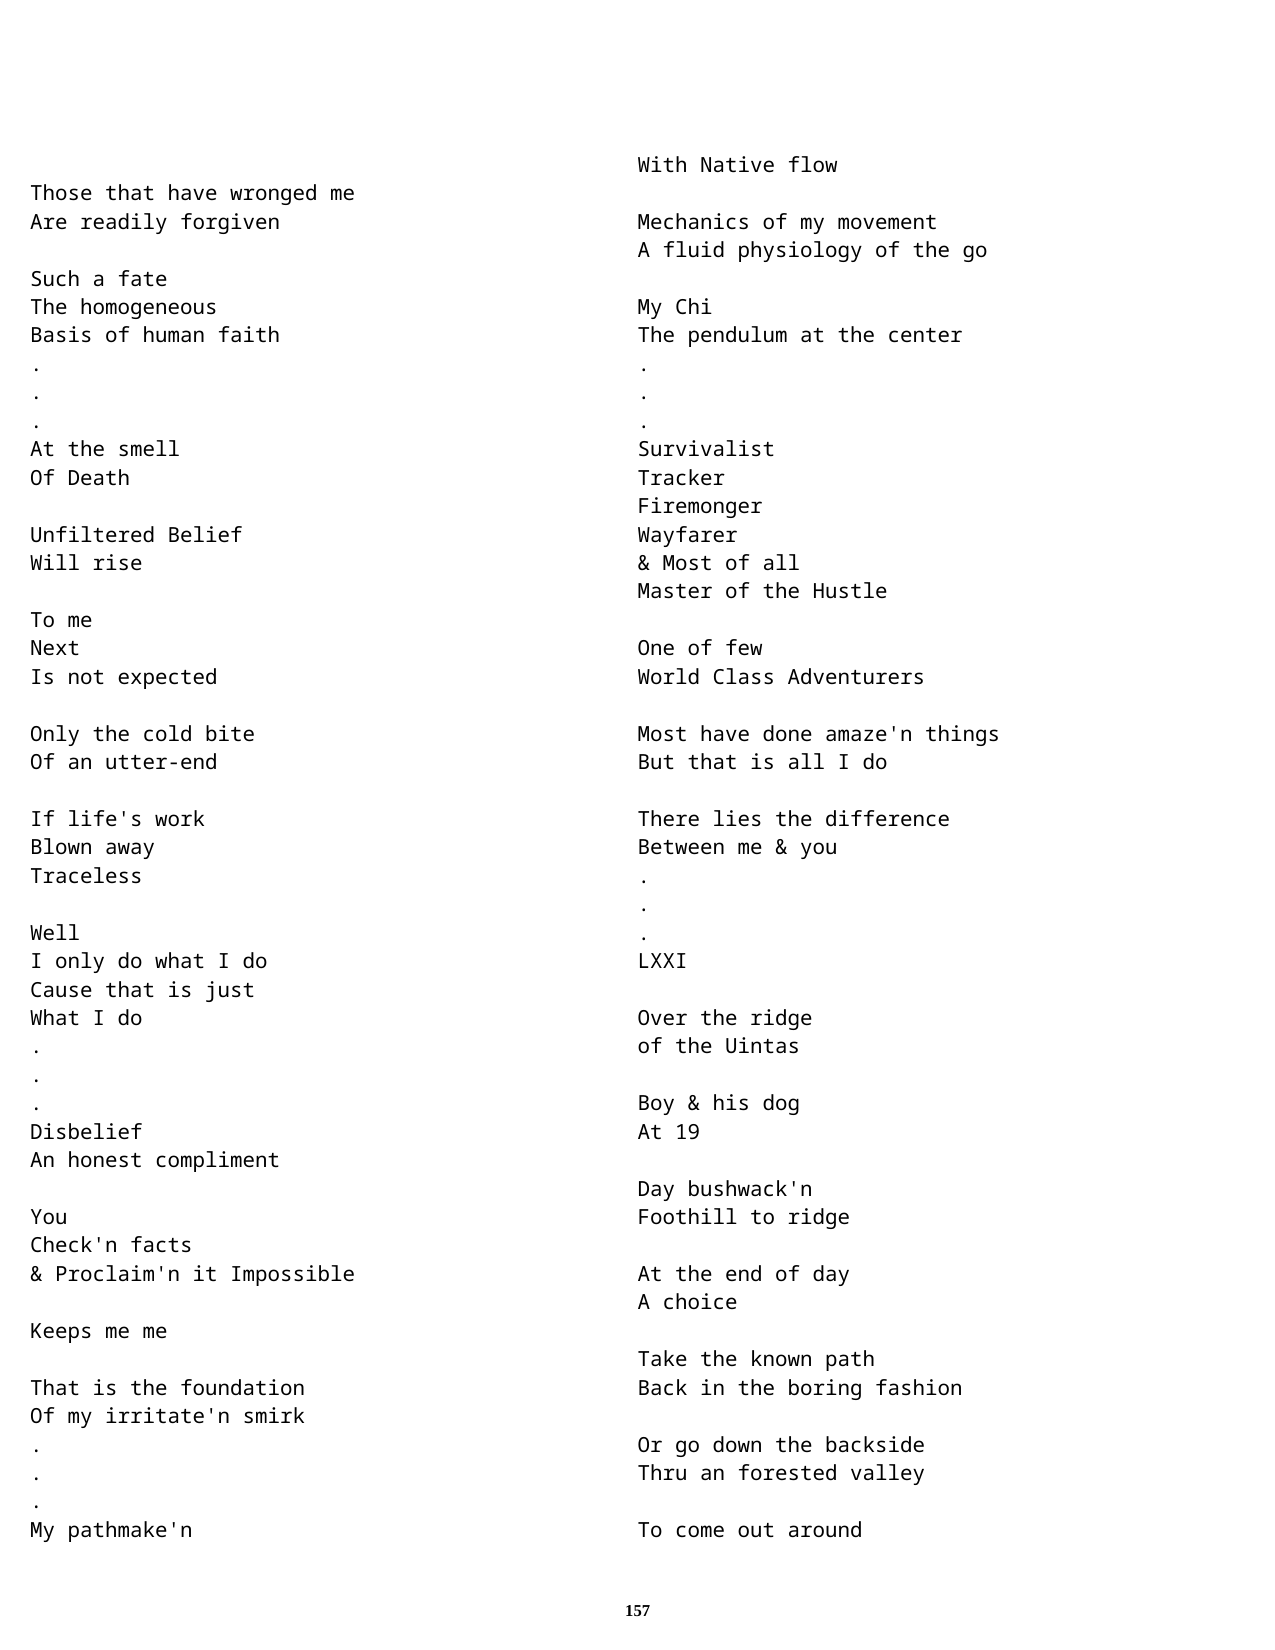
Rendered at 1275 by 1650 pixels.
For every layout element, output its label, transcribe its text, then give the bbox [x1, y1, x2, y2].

text Day bushwack'n [637, 1174, 1245, 1202]
text Or go down the backside [637, 1430, 1245, 1458]
text Well [30, 918, 637, 946]
text Are readily forgiven [30, 207, 637, 235]
text Survivalist [637, 434, 1245, 463]
text Disbelief [30, 1117, 637, 1145]
text Of my irritate'n smirk [30, 1401, 637, 1430]
text of the Uintas [637, 1032, 1245, 1060]
text There lies the difference [637, 804, 1245, 832]
text Blown away [30, 832, 637, 861]
text Foothill to ridge [637, 1202, 1245, 1231]
text . [30, 1060, 637, 1088]
text My Chi [637, 292, 1245, 321]
text . [637, 406, 1245, 434]
text Unfiltered Belief [30, 520, 637, 548]
text Tracker [637, 463, 1245, 491]
text Master of the Hustle [637, 577, 1245, 605]
text . [637, 918, 1245, 946]
text . [30, 1487, 637, 1515]
text The pendulum at the center [637, 321, 1245, 349]
text With Native flow [637, 150, 1245, 178]
text Between me & you [637, 832, 1245, 861]
text A fluid physiology of the go [637, 235, 1245, 264]
text To me [30, 605, 637, 633]
text If life's work [30, 804, 637, 832]
text My pathmake'n [30, 1515, 637, 1543]
text Cause that is just [30, 975, 637, 1003]
text . [30, 1032, 637, 1060]
text Back in the boring fashion [637, 1373, 1245, 1401]
text & Most of all [637, 548, 1245, 577]
text . [637, 377, 1245, 406]
text But that is all I do [637, 747, 1245, 776]
text . [30, 349, 637, 377]
text Such a fate [30, 264, 637, 292]
text . [30, 377, 637, 406]
text Traceless [30, 861, 637, 889]
text . [637, 349, 1245, 377]
text Next [30, 633, 637, 662]
text I only do what I do [30, 946, 637, 975]
text Mechanics of my movement [637, 207, 1245, 235]
text Boy & his dog [637, 1088, 1245, 1117]
text Most have done amaze'n things [637, 719, 1245, 747]
text Over the ridge [637, 1003, 1245, 1032]
text Only the cold bite [30, 719, 637, 747]
text & Proclaim'n it Impossible [30, 1259, 637, 1287]
text An honest compliment [30, 1145, 637, 1174]
text World Class Adventurers [637, 662, 1245, 690]
text Keeps me me [30, 1316, 637, 1344]
text A choice [637, 1287, 1245, 1316]
text At 19 [637, 1117, 1245, 1145]
text Firemonger [637, 491, 1245, 520]
text . [30, 1088, 637, 1117]
text That is the foundation [30, 1373, 637, 1401]
text LXXI [637, 946, 1245, 975]
text At the smell [30, 434, 637, 463]
text . [30, 1458, 637, 1487]
text Wayfarer [637, 520, 1245, 548]
text Is not expected [30, 662, 637, 690]
text To come out around [637, 1515, 1245, 1543]
text Of an utter-end [30, 747, 637, 776]
text You [30, 1202, 637, 1231]
text Basis of human faith [30, 321, 637, 349]
text . [637, 889, 1245, 918]
text At the end of day [637, 1259, 1245, 1287]
text Of Death [30, 463, 637, 491]
text . [30, 1430, 637, 1458]
text Those that have wronged me [30, 178, 637, 207]
text Take the known path [637, 1344, 1245, 1373]
text What I do [30, 1003, 637, 1032]
text Will rise [30, 548, 637, 577]
text The homogeneous [30, 292, 637, 321]
text One of few [637, 633, 1245, 662]
text . [30, 406, 637, 434]
text . [637, 861, 1245, 889]
text Check'n facts [30, 1231, 637, 1259]
text Thru an forested valley [637, 1458, 1245, 1487]
